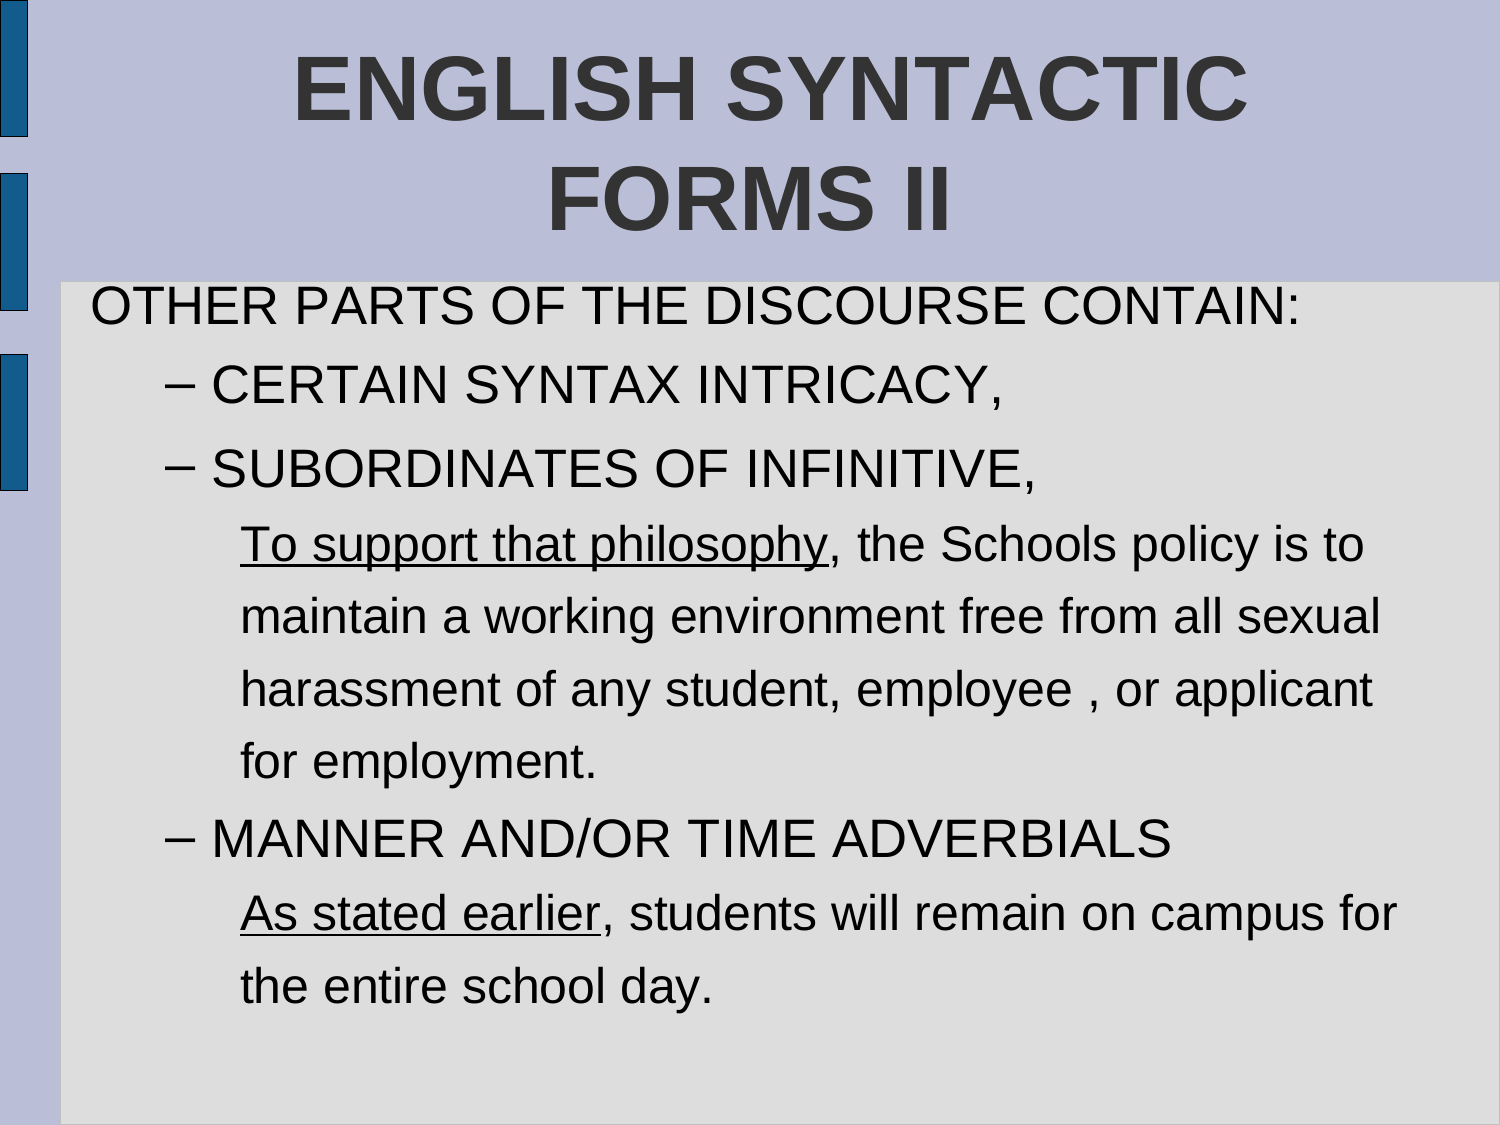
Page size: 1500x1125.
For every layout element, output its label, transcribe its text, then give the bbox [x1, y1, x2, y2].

title ENGLISH SYNTACTIC FORMS II [75, 21, 1426, 257]
list OTHER PARTS OF THE DISCOURSE CONTAIN: CERTAIN SYNTAX INTRICACY, SUBORDINATES OF INFINITIVE, To support that philosophy, the Schools policy is to maintain a working environment free from all sexual harassment of any student, employee , or applicant for employment. MANNER AND/OR TIME ADVERBIALS As stated earlier, students will remain on campus for the entire school day. [75, 262, 1426, 1021]
